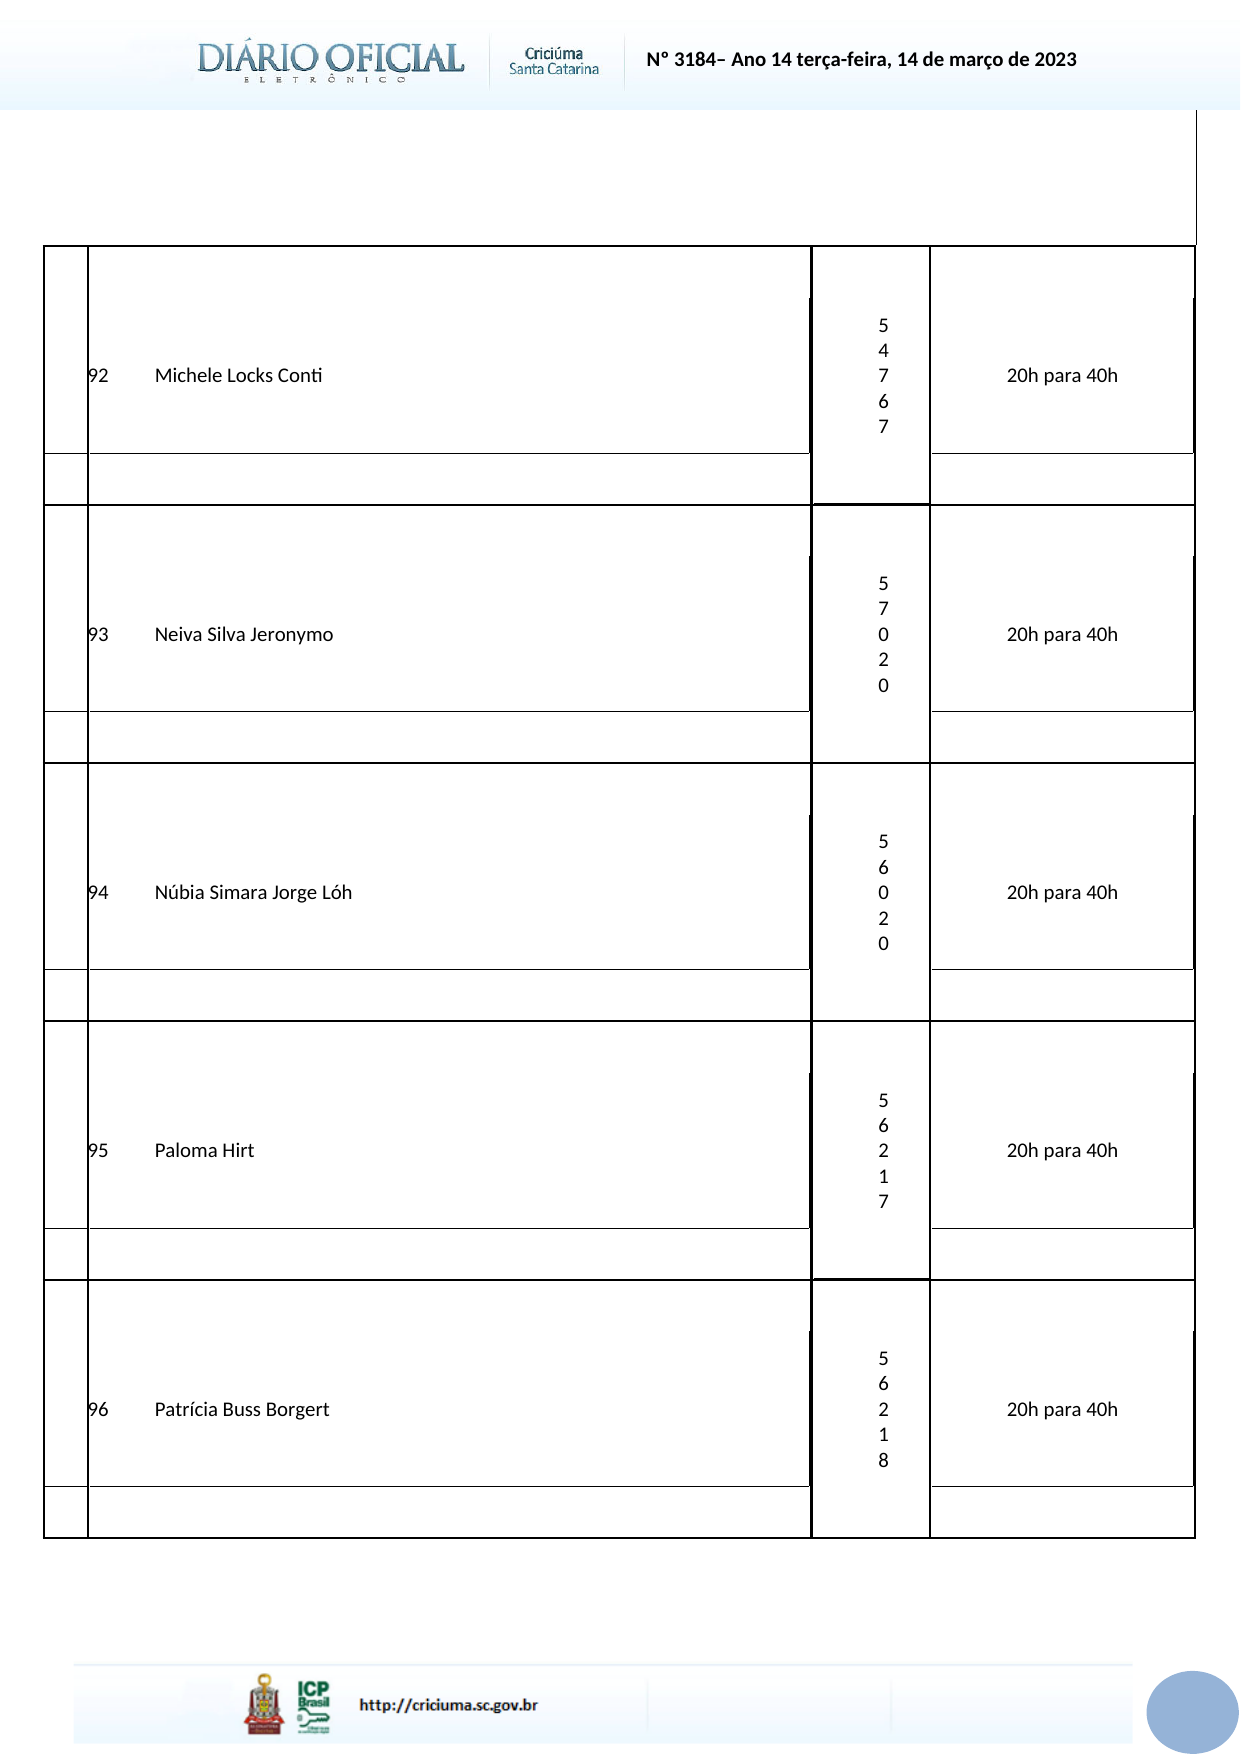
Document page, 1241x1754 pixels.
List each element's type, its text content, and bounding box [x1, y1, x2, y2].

table_cell 96 [45, 1487, 87, 1537]
table_cell 92 [45, 247, 87, 453]
table_cell 95 [45, 1022, 87, 1228]
table_cell Núbia Simara Jorge Lóh [89, 764, 810, 1020]
table_cell 20h para 40h [931, 506, 1194, 762]
table_cell 94 [45, 970, 87, 1020]
table_cell 94 [45, 764, 87, 969]
table_cell 20h para 40h [931, 247, 1194, 503]
table_cell 93 [45, 506, 87, 711]
table_cell 56218 [813, 1281, 929, 1537]
table_cell 93 [45, 712, 87, 762]
table_cell Paloma Hirt [89, 1022, 810, 1278]
table_cell 20h para 40h [931, 1281, 1194, 1537]
table_cell Patrícia Buss Borgert [89, 1281, 810, 1537]
table_cell 92 [45, 454, 87, 503]
table_cell 95 [45, 1229, 87, 1278]
table_cell 56217 [813, 1022, 929, 1278]
table_cell 56020 [813, 764, 929, 1020]
table_cell Michele Locks Conti [89, 247, 810, 503]
table_cell Neiva Silva Jeronymo [89, 506, 810, 762]
table_cell 20h para 40h [931, 764, 1194, 1020]
table_cell 96 [45, 1281, 87, 1486]
table_cell 54767 [813, 247, 929, 503]
table_cell 20h para 40h [931, 1022, 1194, 1278]
table_cell 57020 [813, 506, 929, 762]
